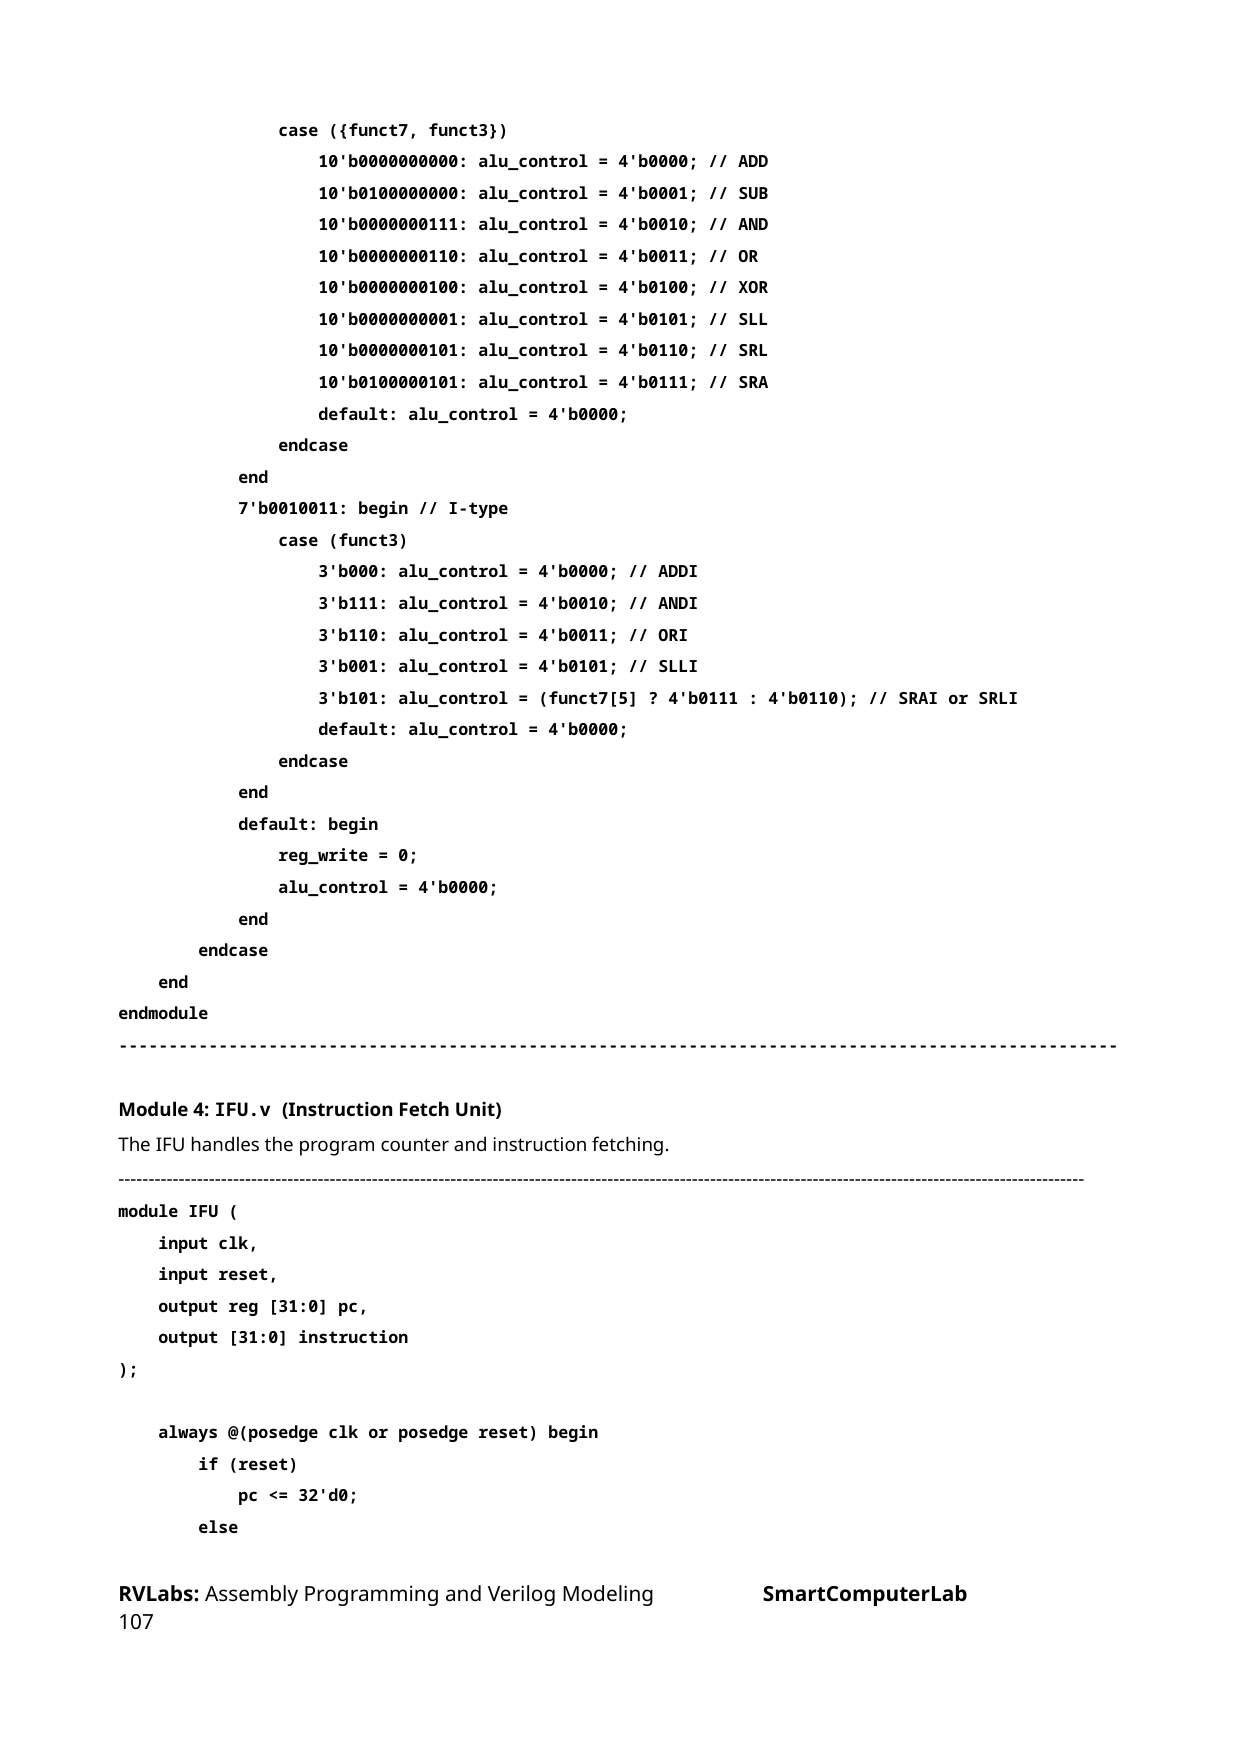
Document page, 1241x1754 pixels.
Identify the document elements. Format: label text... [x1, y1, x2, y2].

text else [118, 1515, 1122, 1538]
text The IFU handles the program counter and instruction fetching. [118, 1131, 1122, 1156]
text 3'b101: alu_control = (funct7[5] ? 4'b0111 : 4'b0110); // SRAI or SRLI [118, 686, 1122, 709]
text ); [118, 1357, 1122, 1380]
text module IFU ( [118, 1200, 1122, 1222]
text 7'b0010011: begin // I-type [118, 497, 1122, 519]
text end [118, 970, 1122, 993]
text always @(posedge clk or posedge reset) begin [118, 1421, 1122, 1443]
text end [118, 781, 1122, 804]
text if (reset) [118, 1452, 1122, 1475]
text Module 4: IFU.v (Instruction Fetch Unit) [118, 1097, 1122, 1122]
text output reg [31:0] pc, [118, 1294, 1122, 1317]
text default: alu_control = 4'b0000; [118, 718, 1122, 741]
text 3'b000: alu_control = 4'b0000; // ADDI [118, 560, 1122, 583]
text reg_write = 0; [118, 844, 1122, 867]
text output [31:0] instruction [118, 1326, 1122, 1349]
text 10'b0100000000: alu_control = 4'b0001; // SUB [118, 181, 1122, 204]
text 10'b0100000101: alu_control = 4'b0111; // SRA [118, 371, 1122, 393]
text case ({funct7, funct3}) [118, 118, 1122, 141]
text case (funct3) [118, 528, 1122, 551]
text pc <= 32'd0; [118, 1484, 1122, 1506]
text 3'b001: alu_control = 4'b0101; // SLLI [118, 655, 1122, 677]
text ---------------------------------------------------------------------------------------------------- [118, 1033, 1122, 1056]
text default: begin [118, 812, 1122, 835]
text 3'b111: alu_control = 4'b0010; // ANDI [118, 592, 1122, 614]
text 10'b0000000111: alu_control = 4'b0010; // AND [118, 213, 1122, 236]
text 10'b0000000000: alu_control = 4'b0000; // ADD [118, 150, 1122, 172]
text end [118, 465, 1122, 488]
text endmodule [118, 1002, 1122, 1024]
text alu_control = 4'b0000; [118, 876, 1122, 898]
text input reset, [118, 1263, 1122, 1286]
text default: alu_control = 4'b0000; [118, 402, 1122, 425]
text endcase [118, 939, 1122, 961]
text end [118, 907, 1122, 930]
text ---------------------------------------------------------------------------------------------------------------------------------------------------------------- [118, 1165, 1122, 1191]
text 3'b110: alu_control = 4'b0011; // ORI [118, 623, 1122, 646]
text endcase [118, 434, 1122, 456]
text 10'b0000000100: alu_control = 4'b0100; // XOR [118, 276, 1122, 299]
text 10'b0000000110: alu_control = 4'b0011; // OR [118, 244, 1122, 267]
text endcase [118, 749, 1122, 772]
text 10'b0000000001: alu_control = 4'b0101; // SLL [118, 307, 1122, 330]
text 10'b0000000101: alu_control = 4'b0110; // SRL [118, 339, 1122, 362]
text input clk, [118, 1231, 1122, 1254]
